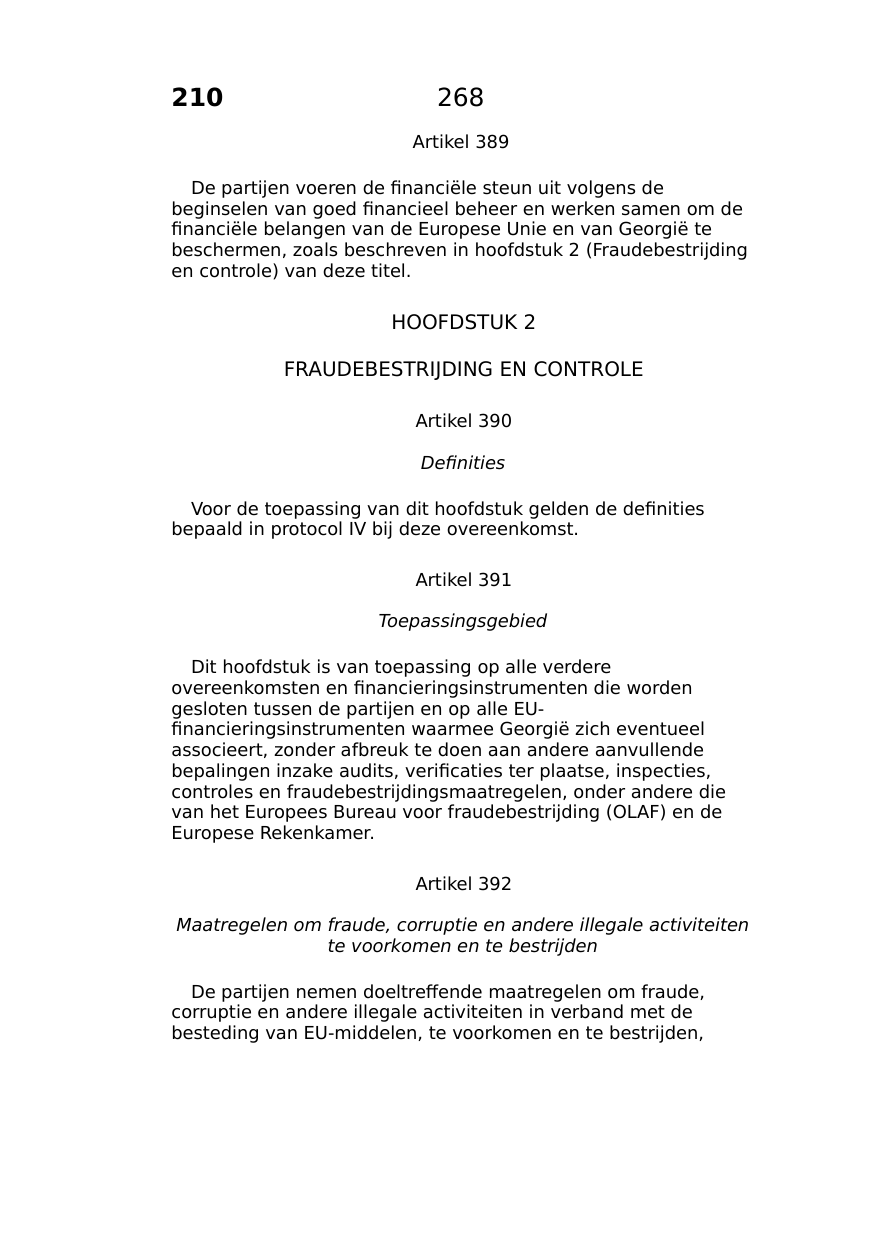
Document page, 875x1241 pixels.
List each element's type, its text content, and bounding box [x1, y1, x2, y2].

subtitle Artikel 390 Definities [171, 411, 756, 473]
text De partijen nemen doeltreffende maatregelen om fraude, corruptie en andere illegale activiteiten in verband met de besteding van EU-middelen, te voorkomen en te bestrijden, [171, 982, 756, 1044]
subtitle Artikel 389 [171, 132, 756, 153]
text Dit hoofdstuk is van toepassing op alle verdere overeenkomsten en financieringsinstrumenten die worden gesloten tussen de partijen en op alle EU-financieringsinstrumenten waarmee Georgië zich eventueel associeert, zonder afbreuk te doen aan andere aanvullende bepalingen inzake audits, verificaties ter plaatse, inspecties, controles en fraudebestrijdingsmaatregelen, onder andere die van het Europees Bureau voor fraudebestrijding (OLAF) en de Europese Rekenkamer. [171, 657, 756, 844]
text De partijen voeren de financiële steun uit volgens de beginselen van goed financieel beheer en werken samen om de financiële belangen van de Europese Unie en van Georgië te beschermen, zoals beschreven in hoofdstuk 2 (Fraudebestrijding en controle) van deze titel. [171, 178, 756, 281]
subtitle HOOFDSTUK 2 FRAUDEBESTRIJDING EN CONTROLE [171, 311, 756, 381]
subtitle Artikel 391 Toepassingsgebied [171, 570, 756, 632]
subtitle Artikel 392 Maatregelen om fraude, corruptie en andere illegale activiteiten te voorkomen en te bestrijden [171, 874, 756, 957]
text Voor de toepassing van dit hoofdstuk gelden de definities bepaald in protocol IV bij deze overeenkomst. [171, 498, 756, 540]
